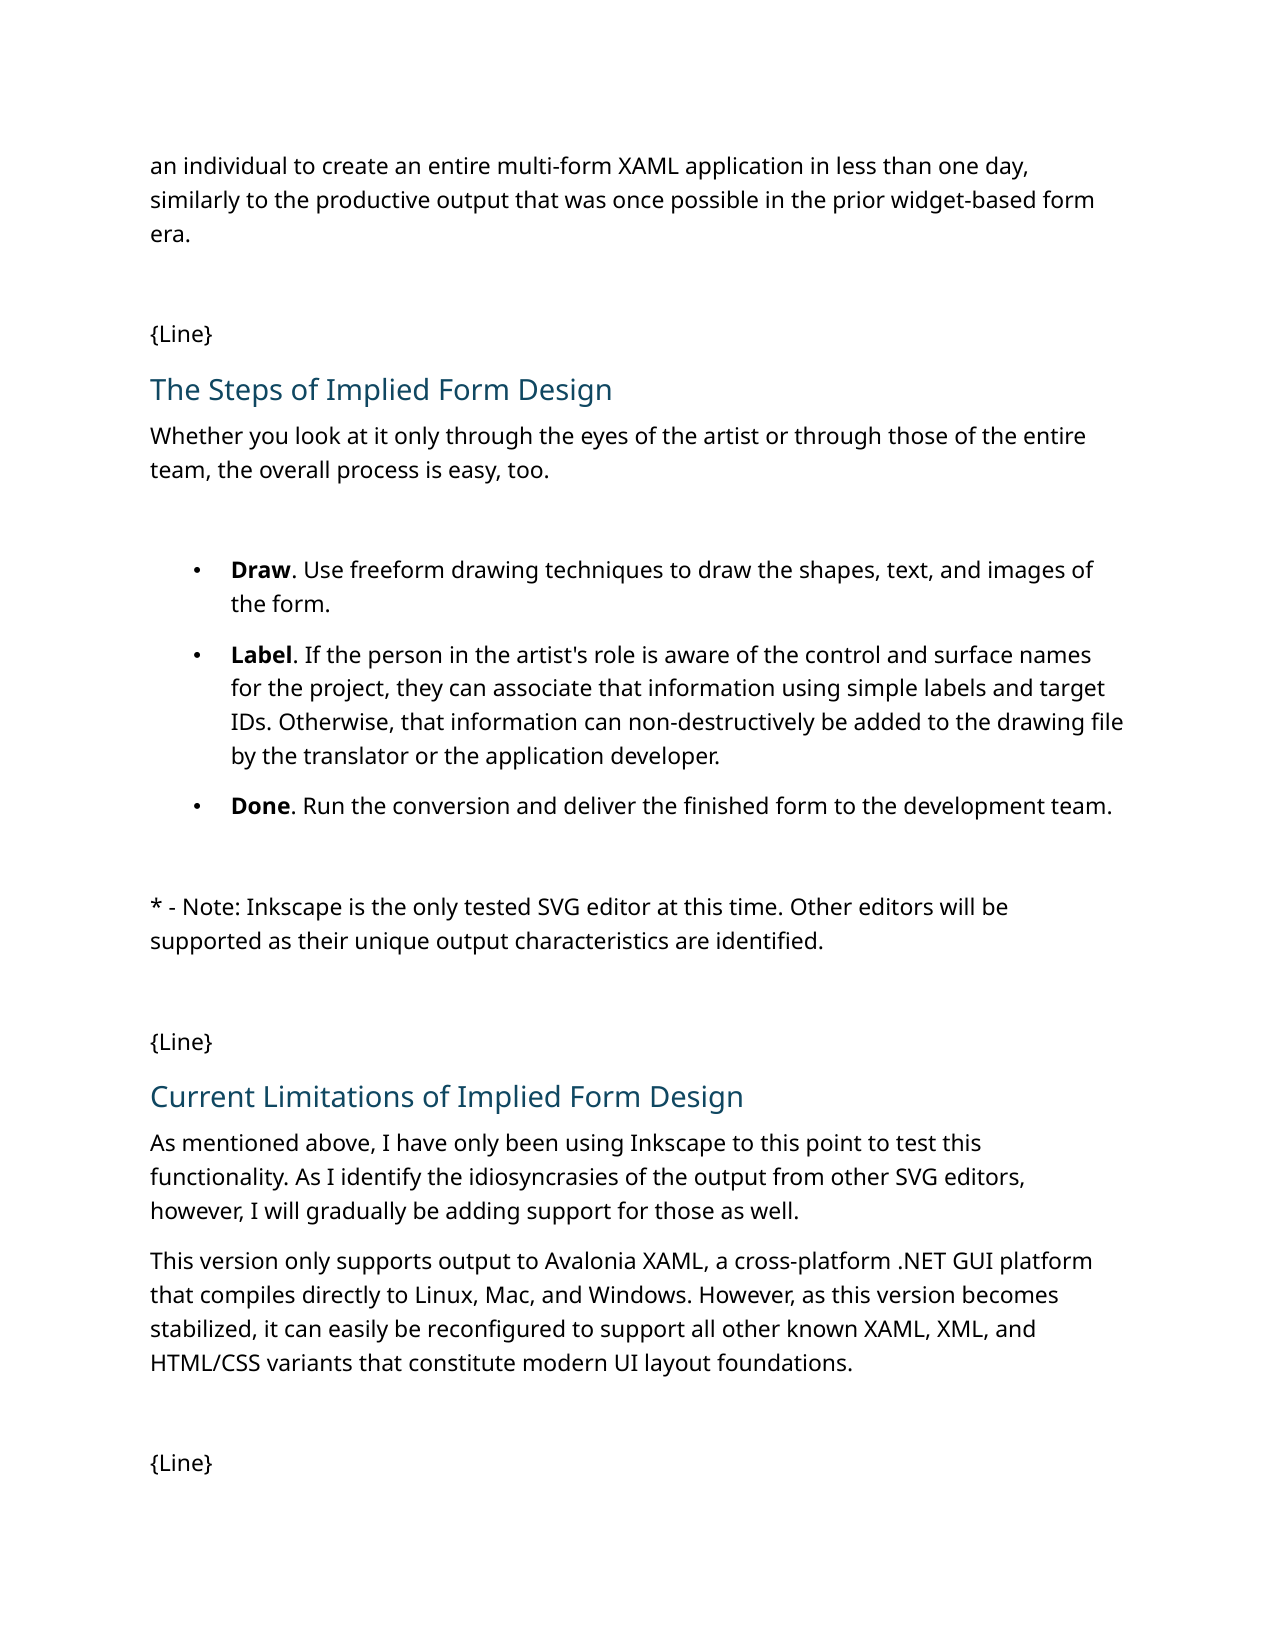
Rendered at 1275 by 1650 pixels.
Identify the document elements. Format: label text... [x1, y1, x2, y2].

list Draw. Use freeform drawing techniques to draw the shapes, text, and images of the form. [193, 554, 1125, 619]
text * - Note: Inkscape is the only tested SVG editor at this time. Other editors will be supported as their unique output characteristics are identified. [150, 891, 1125, 956]
text {Line} [150, 318, 1125, 349]
subtitle Current Limitations of Implied Form Design [150, 1076, 1125, 1116]
text {Line} [150, 1026, 1125, 1057]
text This version only supports output to Avalonia XAML, a cross-platform .NET GUI platform that compiles directly to Linux, Mac, and Windows. However, as this version becomes stabilized, it can easily be reconfigured to support all other known XAML, XML, and HTML/CSS variants that constitute modern UI layout foundations. [150, 1245, 1125, 1378]
text {Line} [150, 1447, 1125, 1478]
text an individual to create an entire multi-form XAML application in less than one day, similarly to the productive output that was once possible in the prior widget-based form era. [150, 150, 1125, 249]
list Label. If the person in the artist's role is aware of the control and surface names for the project, they can associate that information using simple labels and target IDs. Otherwise, that information can non-destructively be added to the drawing file by the translator or the application developer. [193, 639, 1125, 771]
subtitle The Steps of Implied Form Design [150, 369, 1125, 408]
list Done. Run the conversion and deliver the finished form to the development team. [193, 790, 1125, 822]
text As mentioned above, I have only been using Inkscape to this point to test this functionality. As I identify the idiosyncrasies of the output from other SVG editors, however, I will gradually be adding support for those as well. [150, 1127, 1125, 1226]
text Whether you look at it only through the eyes of the artist or through those of the entire team, the overall process is easy, too. [150, 420, 1125, 485]
